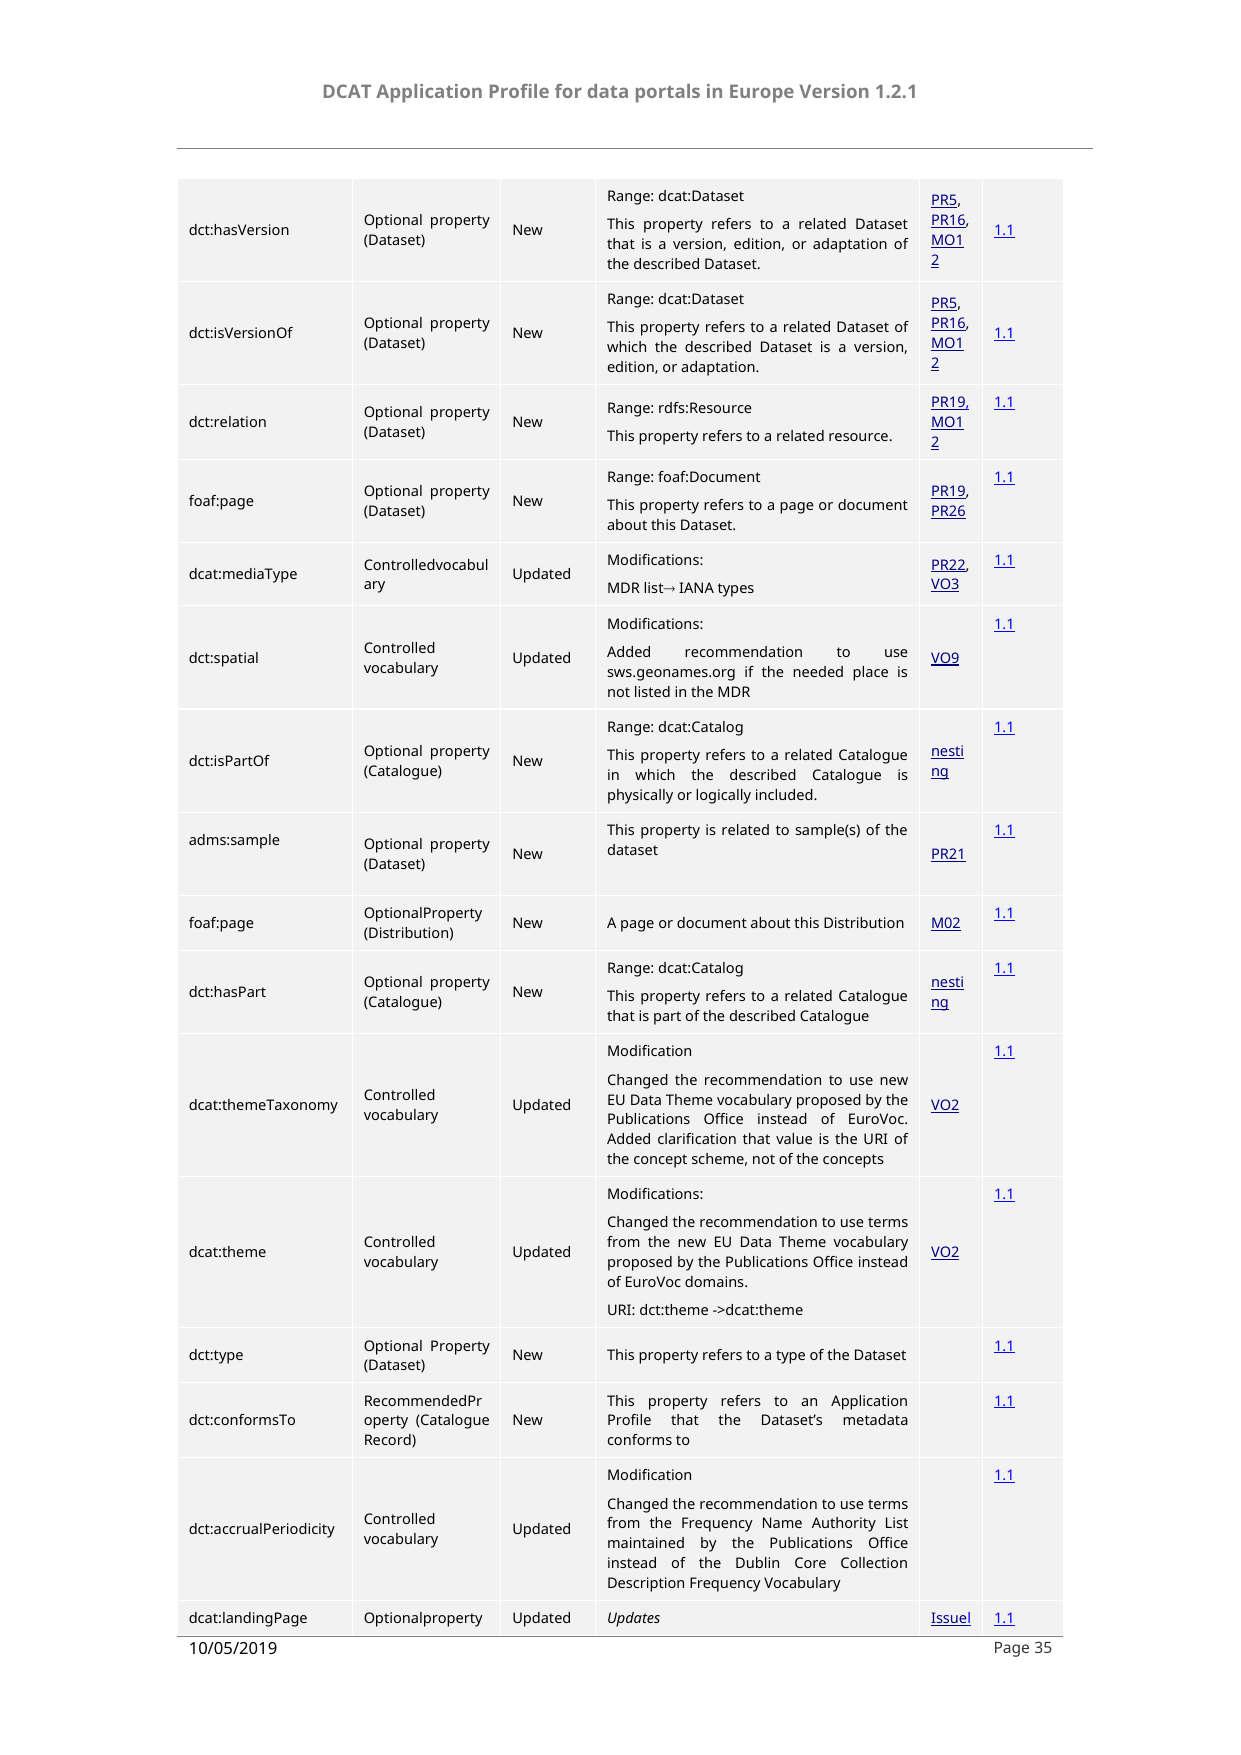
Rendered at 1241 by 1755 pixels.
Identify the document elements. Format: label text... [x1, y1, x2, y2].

table_cell New [501, 1383, 595, 1457]
table_cell This property refers to an Application Profile that the Dataset’s metadata conforms to [596, 1383, 919, 1457]
table_cell Range: dcat:Dataset This property refers to a related Dataset that is a version, edition, or adaptation of the described Dataset. [596, 179, 919, 281]
table_cell VO2 [920, 1034, 982, 1176]
table_cell PR19, MO12 [920, 385, 982, 459]
table_cell New [501, 813, 595, 895]
table_cell nesting [920, 710, 982, 812]
table_cell VO9 [920, 606, 982, 708]
table_cell Optional property (Catalogue) [353, 710, 500, 812]
table_cell Range: foaf:Document This property refers to a page or document about this Dataset. [596, 460, 919, 542]
table_cell 1.1 [983, 460, 1063, 542]
table_cell 1.1 [983, 606, 1063, 708]
table_cell Updated [501, 543, 595, 605]
table_cell dcat:mediaType [178, 543, 352, 605]
table_cell 1.1 [983, 813, 1063, 895]
table_cell Issuel [920, 1601, 982, 1635]
table_cell 1.1 [983, 710, 1063, 812]
table_cell Range: rdfs:Resource This property refers to a related resource. [596, 385, 919, 459]
table_cell Optionalproperty [353, 1601, 500, 1635]
table_cell foaf:page [178, 460, 352, 542]
table_cell Controlled vocabulary [353, 1034, 500, 1176]
table_cell PR5, PR16, MO12 [920, 179, 982, 281]
table_cell dcat:theme [178, 1177, 352, 1327]
table_cell Optional Property (Dataset) [353, 1328, 500, 1382]
table_cell Range: dcat:Catalog This property refers to a related Catalogue in which the described Catalogue is physically or logically included. [596, 710, 919, 812]
table_cell Optional property (Catalogue) [353, 951, 500, 1033]
table_cell [920, 1383, 982, 1457]
table_cell New [501, 1328, 595, 1382]
table_cell New [501, 385, 595, 459]
table_cell dct:conformsTo [178, 1383, 352, 1457]
table_cell PR5, PR16, MO12 [920, 282, 982, 384]
table_cell Optional property (Dataset) [353, 460, 500, 542]
table_cell New [501, 282, 595, 384]
table_cell Updated [501, 1601, 595, 1635]
table_cell Updated [501, 1177, 595, 1327]
table_cell 1.1 [983, 543, 1063, 605]
table_cell 1.1 [983, 1328, 1063, 1382]
table_cell PR19, PR26 [920, 460, 982, 542]
table_cell dct:hasVersion [178, 179, 352, 281]
table_cell 1.1 [983, 1034, 1063, 1176]
table_cell 1.1 [983, 179, 1063, 281]
table_cell 1.1 [983, 282, 1063, 384]
table_cell Range: dcat:Catalog This property refers to a related Catalogue that is part of the described Catalogue [596, 951, 919, 1033]
table_cell Modifications: Added recommendation to use sws.geonames.org if the needed place is not listed in the MDR [596, 606, 919, 708]
table_cell dct:hasPart [178, 951, 352, 1033]
table_cell Optional property (Dataset) [353, 813, 500, 895]
table_cell Updated [501, 606, 595, 708]
table_cell 1.1 [983, 1458, 1063, 1600]
table_cell dct:spatial [178, 606, 352, 708]
table_cell 1.1 [983, 951, 1063, 1033]
table_cell New [501, 951, 595, 1033]
table_cell This property is related to sample(s) of the dataset [596, 813, 919, 895]
table_cell foaf:page [178, 896, 352, 950]
table_cell 1.1 [983, 385, 1063, 459]
table_cell 1.1 [983, 1383, 1063, 1457]
table_cell dct:isPartOf [178, 710, 352, 812]
table_cell Updates [596, 1601, 919, 1635]
table_cell dct:relation [178, 385, 352, 459]
table_cell Optional property (Dataset) [353, 385, 500, 459]
table_cell Range: dcat:Dataset This property refers to a related Dataset of which the described Dataset is a version, edition, or adaptation. [596, 282, 919, 384]
table_cell New [501, 179, 595, 281]
table_cell nesting [920, 951, 982, 1033]
table_cell Controlled vocabulary [353, 1177, 500, 1327]
table_cell adms:sample [178, 813, 352, 895]
table_cell VO2 [920, 1177, 982, 1327]
table_cell Optional property (Dataset) [353, 282, 500, 384]
table_cell Controlled vocabulary [353, 606, 500, 708]
table_cell dct:accrualPeriodicity [178, 1458, 352, 1600]
table_cell Modification Changed the recommendation to use terms from the Frequency Name Authority List maintained by the Publications Office instead of the Dublin Core Collection Description Frequency Vocabulary [596, 1458, 919, 1600]
table_cell 1.1 [983, 1177, 1063, 1327]
table_cell RecommendedProperty (Catalogue Record) [353, 1383, 500, 1457]
table_cell M02 [920, 896, 982, 950]
table_cell OptionalProperty (Distribution) [353, 896, 500, 950]
table_cell dct:type [178, 1328, 352, 1382]
table_cell Modifications: Changed the recommendation to use terms from the new EU Data Theme vocabulary proposed by the Publications Office instead of EuroVoc domains. URI: dct:theme ->dcat:theme [596, 1177, 919, 1327]
table_cell Modification Changed the recommendation to use new EU Data Theme vocabulary proposed by the Publications Office instead of EuroVoc. Added clarification that value is the URI of the concept scheme, not of the concepts [596, 1034, 919, 1176]
table_cell 1.1 [983, 896, 1063, 950]
table_cell New [501, 460, 595, 542]
table_cell dct:isVersionOf [178, 282, 352, 384]
table_cell Controlled vocabulary [353, 1458, 500, 1600]
table_cell PR21 [920, 813, 982, 895]
table_cell [920, 1458, 982, 1600]
table_cell New [501, 896, 595, 950]
table_cell Optional property (Dataset) [353, 179, 500, 281]
table_cell PR22, VO3 [920, 543, 982, 605]
table_cell [920, 1328, 982, 1382]
table_cell Modifications: MDR list IANA types [596, 543, 919, 605]
table_cell dcat:themeTaxonomy [178, 1034, 352, 1176]
table_cell dcat:landingPage [178, 1601, 352, 1635]
table_cell A page or document about this Distribution [596, 896, 919, 950]
table_cell New [501, 710, 595, 812]
table_cell 1.1 [983, 1601, 1063, 1635]
table_cell This property refers to a type of the Dataset [596, 1328, 919, 1382]
table_cell Updated [501, 1034, 595, 1176]
table_cell Updated [501, 1458, 595, 1600]
table_cell Controlledvocabulary [353, 543, 500, 605]
